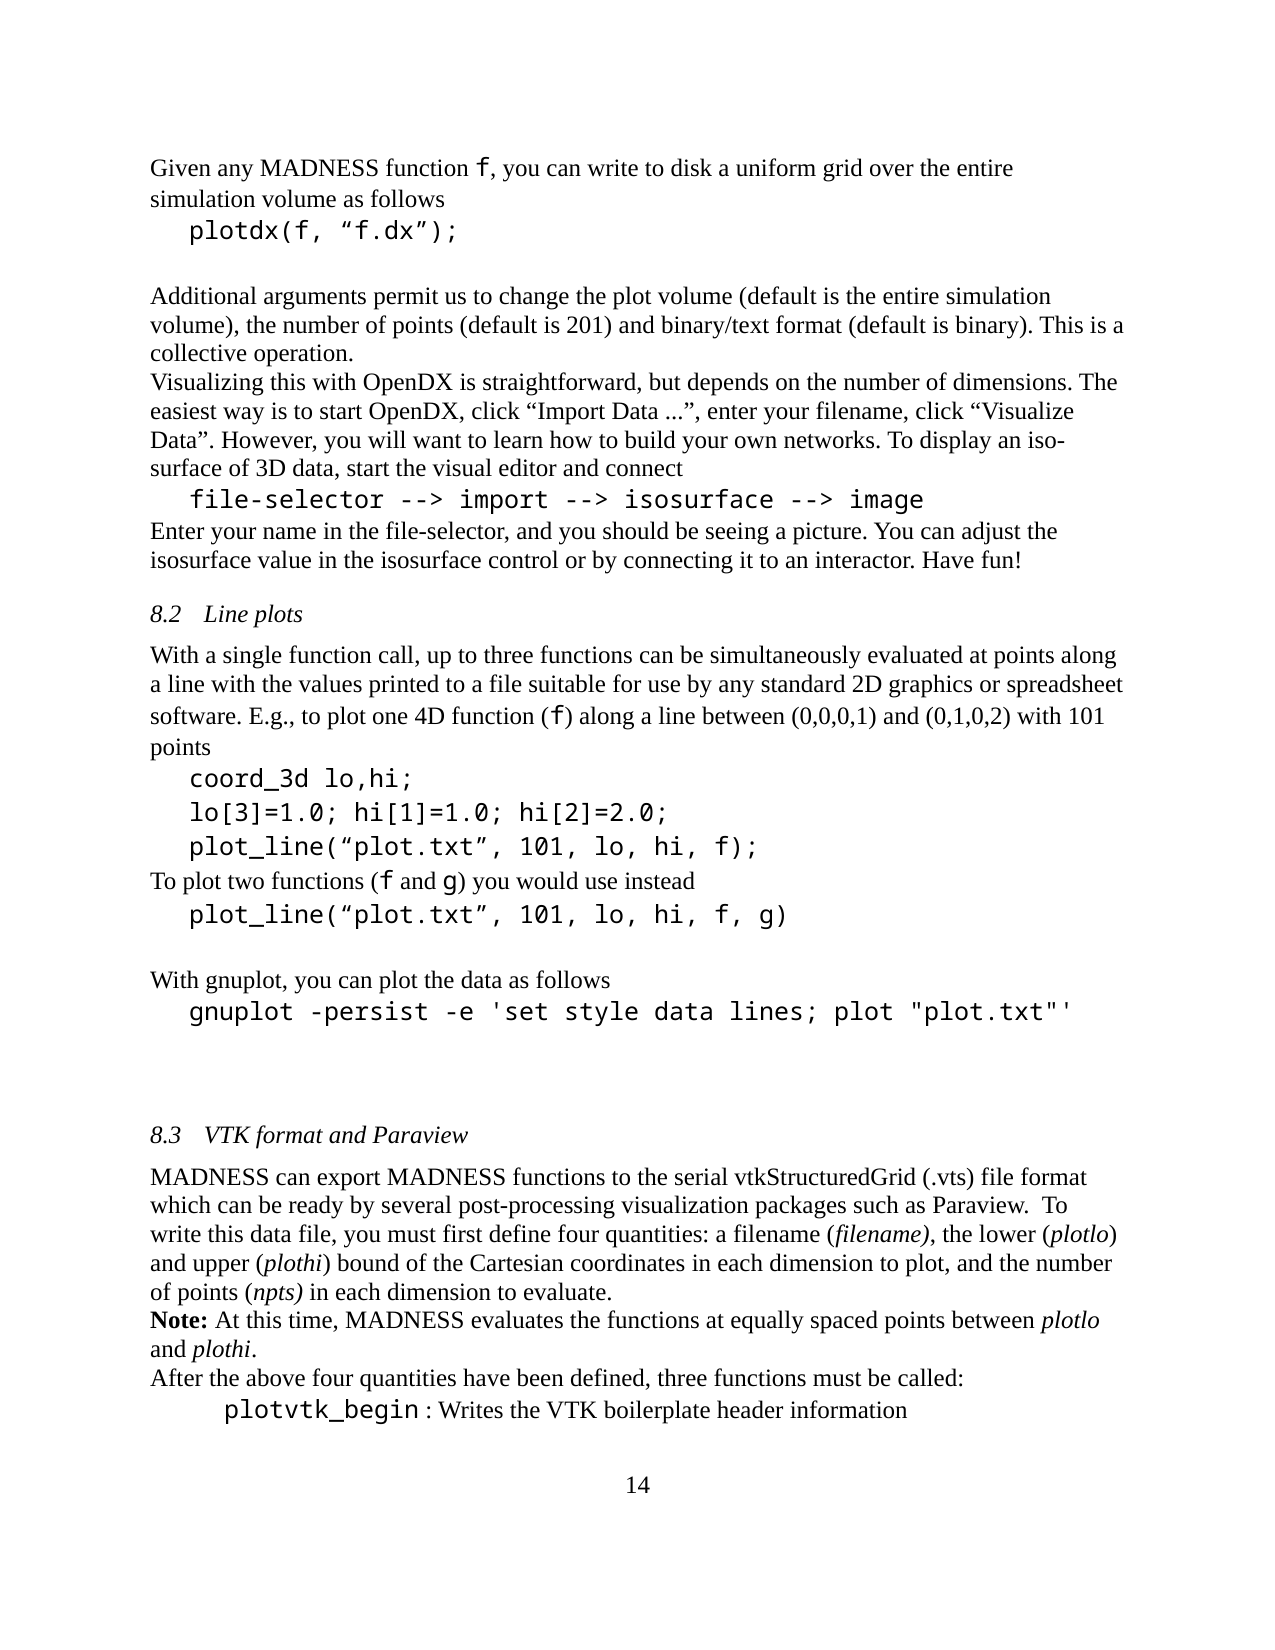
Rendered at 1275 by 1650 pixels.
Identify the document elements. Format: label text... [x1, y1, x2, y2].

text Enter your name in the file-selector, and you should be seeing a picture. You can adjust the isosurface value in the isosurface control or by connecting it to an interactor. Have fun! [150, 516, 1125, 574]
text plot_line(“plot.txt”, 101, lo, hi, f, g) [189, 897, 1125, 931]
text Note: At this time, MADNESS evaluates the functions at equally spaced points between plotlo and plothi. [150, 1306, 1125, 1363]
text plotdx(f, “f.dx”); [189, 213, 1125, 247]
text file-selector --> import --> isosurface --> image [189, 482, 1125, 516]
text Visualizing this with OpenDX is straightforward, but depends on the number of dimensions. The easiest way is to start OpenDX, click “Import Data ...”, enter your filename, click “Visualize Data”. However, you will want to learn how to build your own networks. To display an iso-surface of 3D data, start the visual editor and connect [150, 367, 1125, 482]
text Additional arguments permit us to change the plot volume (default is the entire simulation volume), the number of points (default is 201) and binary/text format (default is binary). This is a collective operation. [150, 281, 1125, 367]
text lo[3]=1.0; hi[1]=1.0; hi[2]=2.0; [189, 794, 1125, 828]
text After the above four quantities have been defined, three functions must be called: [150, 1363, 1125, 1392]
text plotvtk_begin : Writes the VTK boilerplate header information [150, 1392, 1125, 1426]
text plot_line(“plot.txt”, 101, lo, hi, f); [189, 828, 1125, 862]
subtitle VTK format and Paraview [150, 1121, 1125, 1149]
text To plot two functions (f and g) you would use instead [150, 862, 1125, 897]
text With a single function call, up to three functions can be simultaneously evaluated at points along a line with the values printed to a file suitable for use by any standard 2D graphics or spreadsheet software. E.g., to plot one 4D function (f) along a line between (0,0,0,1) and (0,1,0,2) with 101 points [150, 640, 1125, 760]
text Given any MADNESS function f, you can write to disk a uniform grid over the entire simulation volume as follows [150, 150, 1125, 213]
text MADNESS can export MADNESS functions to the serial vtkStructuredGrid (.vts) file format which can be ready by several post-processing visualization packages such as Paraview. To write this data file, you must first define four quantities: a filename (filename), the lower (plotlo) and upper (plothi) bound of the Cartesian coordinates in each dimension to plot, and the number of points (npts) in each dimension to evaluate. [150, 1162, 1125, 1306]
text gnuplot -persist -e 'set style data lines; plot "plot.txt"' [189, 993, 1125, 1027]
text coord_3d lo,hi; [189, 760, 1125, 794]
subtitle Line plots [150, 599, 1125, 627]
text With gnuplot, you can plot the data as follows [150, 965, 1125, 993]
